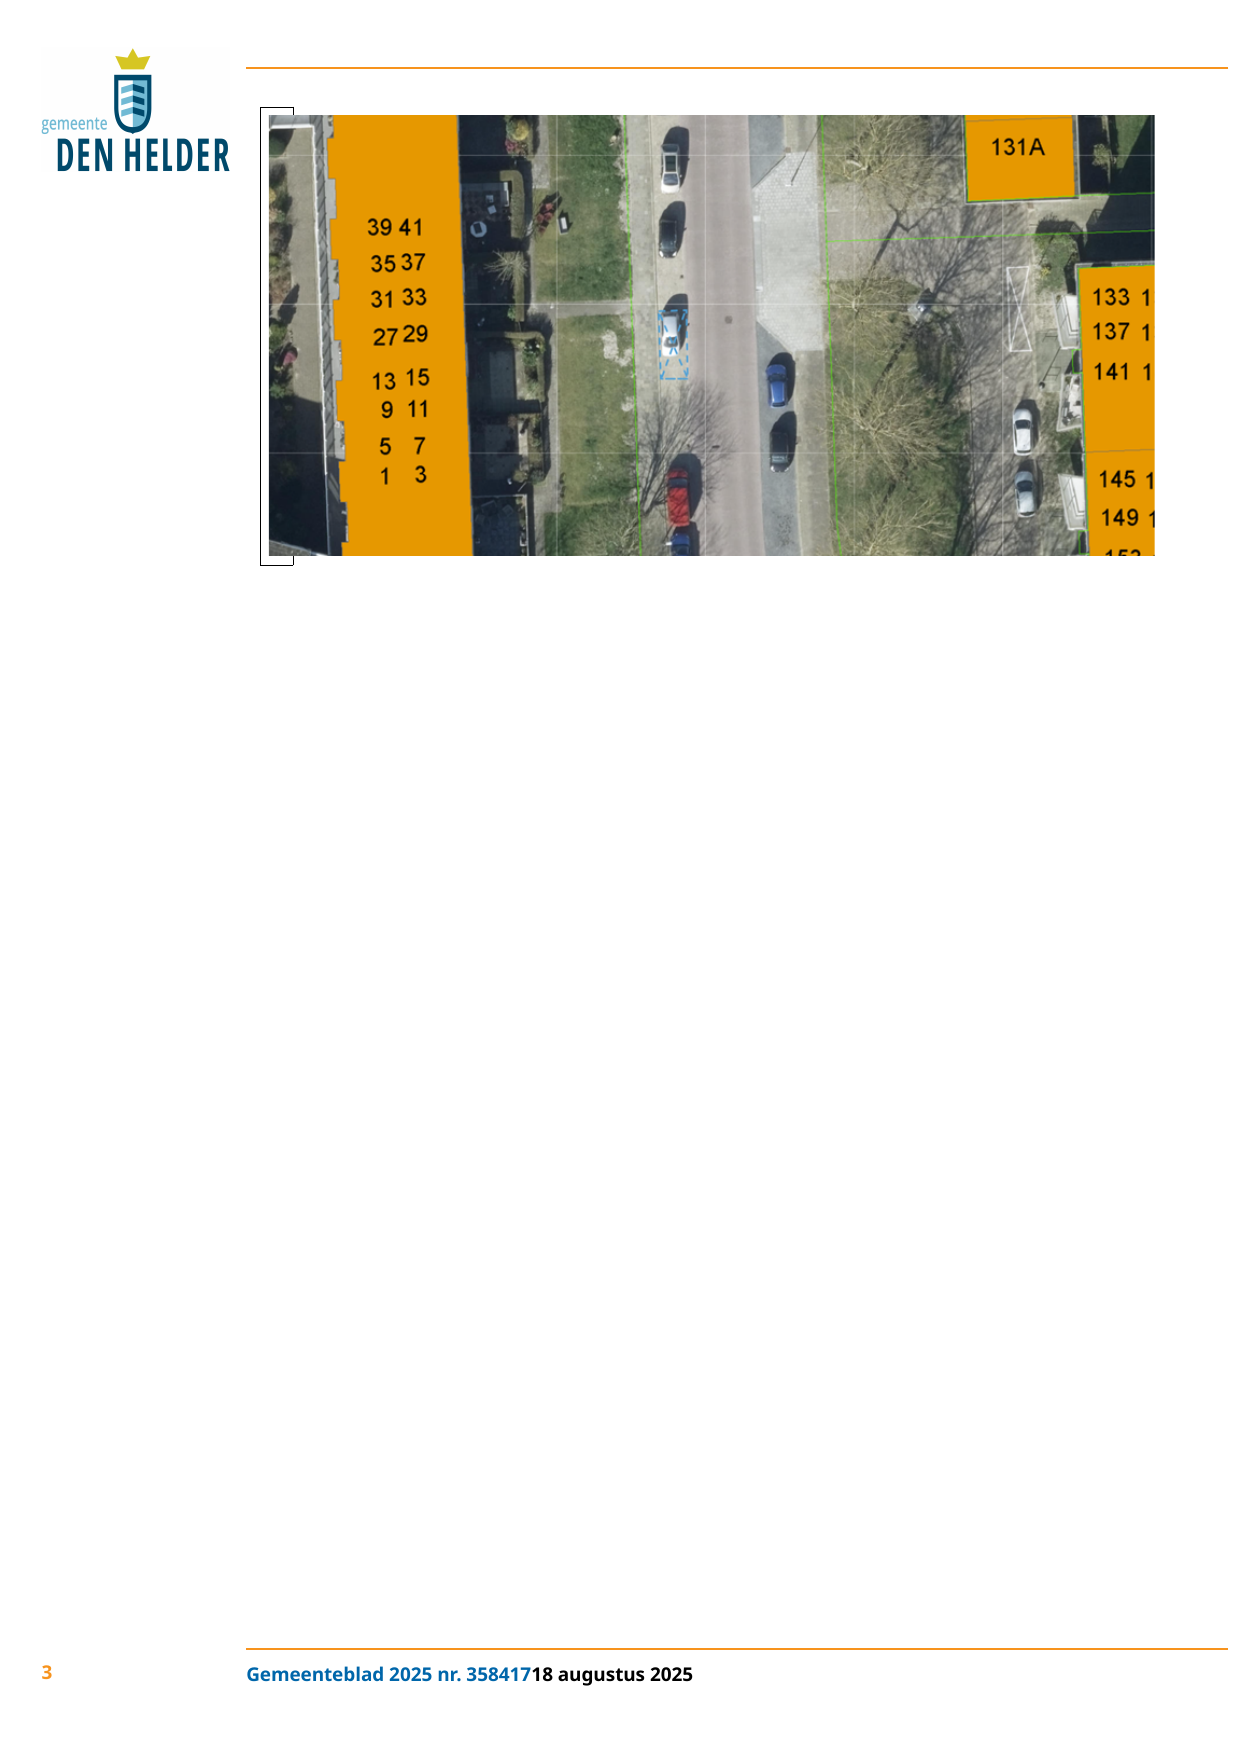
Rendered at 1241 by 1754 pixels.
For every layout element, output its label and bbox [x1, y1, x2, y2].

picture [182, 144, 187, 165]
picture [63, 144, 68, 165]
picture [268, 115, 1155, 556]
picture [100, 154, 106, 172]
picture [130, 157, 135, 172]
picture [220, 160, 224, 172]
picture [41, 47, 231, 172]
